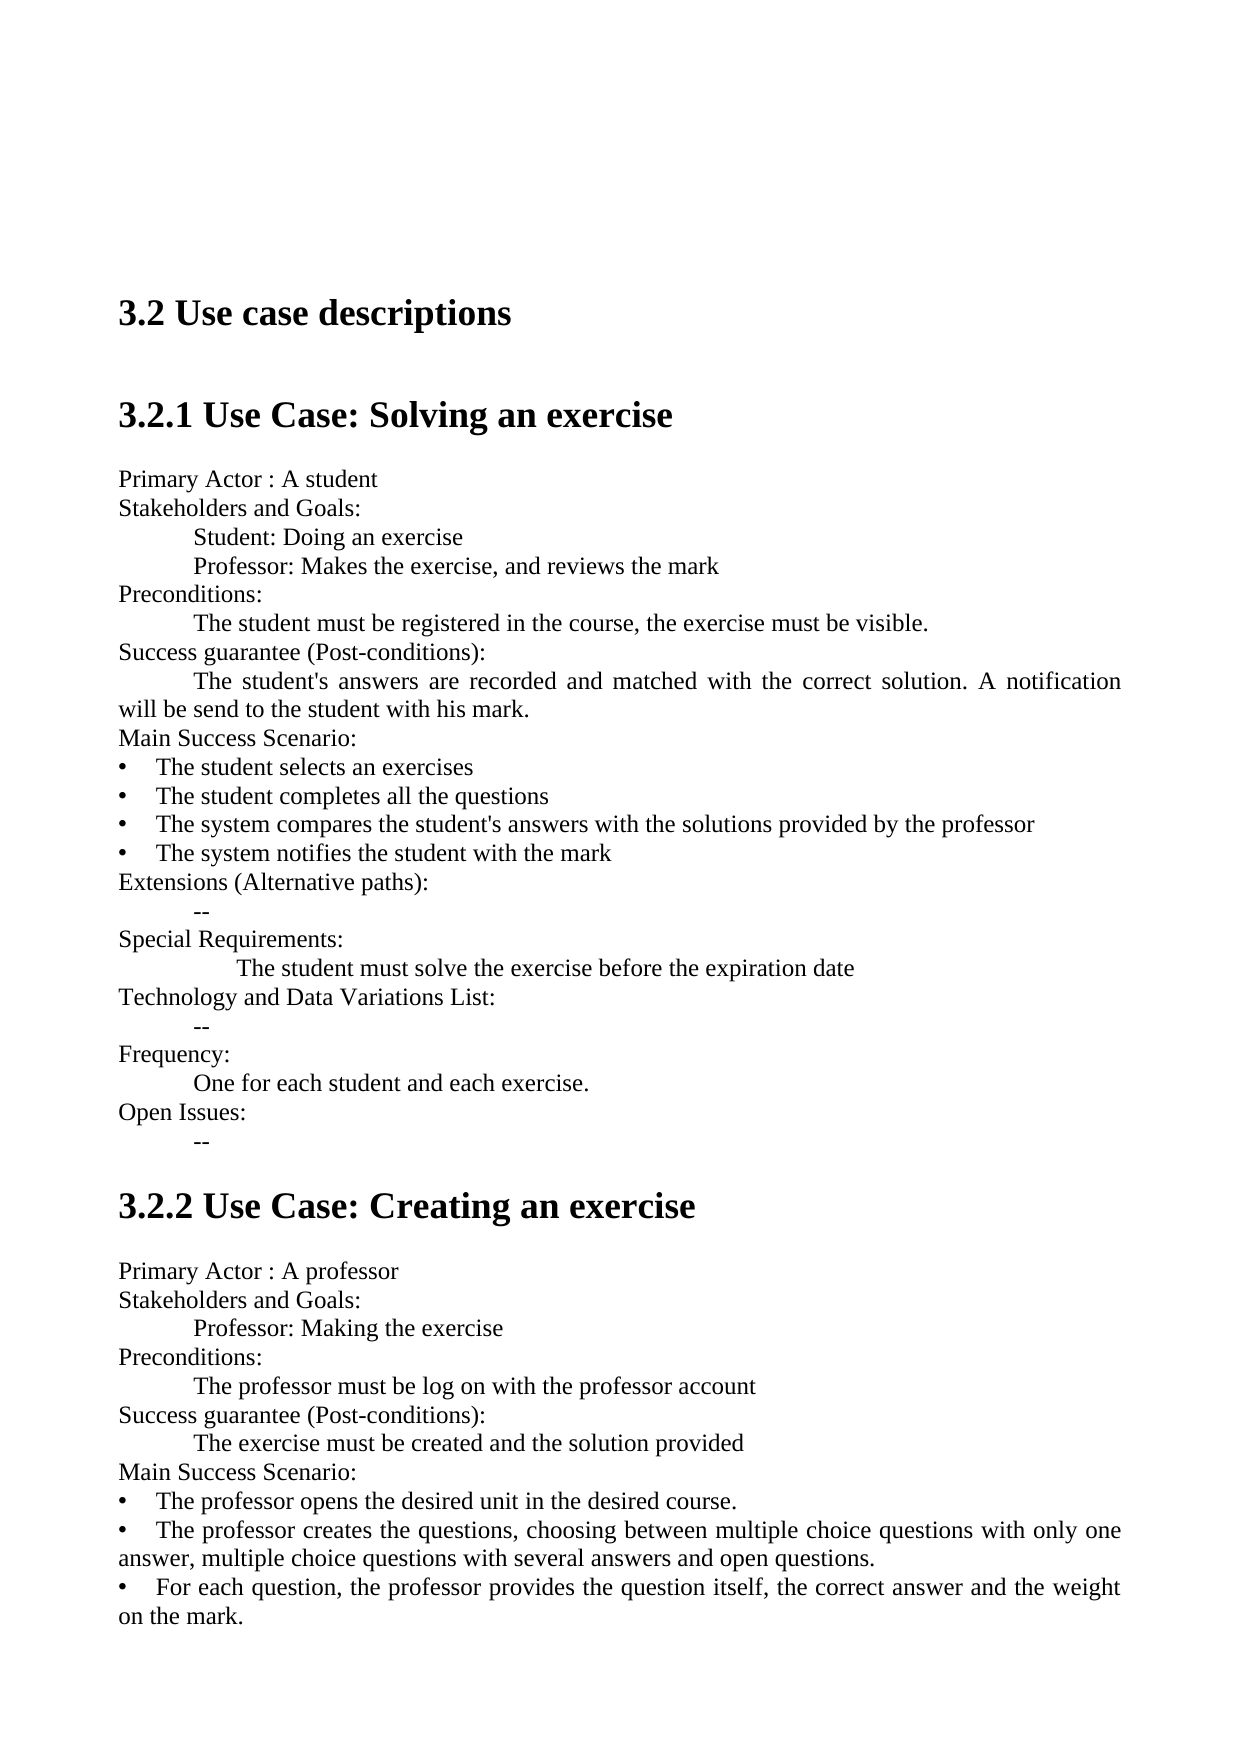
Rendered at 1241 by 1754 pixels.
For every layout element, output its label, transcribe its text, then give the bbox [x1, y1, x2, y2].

text 3.2.2 Use Case: Creating an exercise [118, 1184, 1122, 1227]
text The student's answers are recorded and matched with the correct solution. A notification will be send to the student with his mark. [118, 666, 1122, 723]
list The student selects an exercises [81, 752, 1122, 781]
text The professor must be log on with the professor account [118, 1371, 1122, 1400]
text Success guarantee (Post-conditions): [118, 637, 1122, 666]
list The professor opens the desired unit in the desired course. [81, 1486, 1122, 1515]
text Student: Doing an exercise [118, 522, 1122, 551]
text Professor: Making the exercise [118, 1313, 1122, 1342]
text One for each student and each exercise. [118, 1068, 1122, 1097]
text Preconditions: [118, 1342, 1122, 1371]
text Main Success Scenario: [118, 723, 1122, 752]
text Primary Actor : A professor [118, 1256, 1122, 1285]
text -- [118, 1011, 1122, 1039]
list The professor creates the questions, choosing between multiple choice questions with only one answer, multiple choice questions with several answers and open questions. [81, 1515, 1122, 1572]
list The system notifies the student with the mark [81, 838, 1122, 867]
text The student must solve the exercise before the expiration date [118, 953, 1122, 982]
text Professor: Makes the exercise, and reviews the mark [118, 551, 1122, 579]
text Extensions (Alternative paths): [118, 867, 1122, 896]
text Main Success Scenario: [118, 1457, 1122, 1486]
text Primary Actor : A student [118, 464, 1122, 493]
text Technology and Data Variations List: [118, 982, 1122, 1011]
text Special Requirements: [118, 924, 1122, 953]
list The student completes all the questions [81, 781, 1122, 809]
text Stakeholders and Goals: [118, 493, 1122, 522]
text Preconditions: [118, 579, 1122, 608]
text Frequency: [118, 1039, 1122, 1068]
list For each question, the professor provides the question itself, the correct answer and the weight on the mark. [81, 1572, 1122, 1630]
text Success guarantee (Post-conditions): [118, 1400, 1122, 1428]
text 3.2 Use case descriptions [118, 291, 1122, 334]
list The system compares the student's answers with the solutions provided by the professor [81, 809, 1122, 838]
text The exercise must be created and the solution provided [118, 1428, 1122, 1457]
text Stakeholders and Goals: [118, 1285, 1122, 1313]
text -- [118, 896, 1122, 924]
text 3.2.1 Use Case: Solving an exercise [118, 392, 1122, 435]
text The student must be registered in the course, the exercise must be visible. [118, 608, 1122, 637]
text -- [118, 1126, 1122, 1154]
text Open Issues: [118, 1097, 1122, 1126]
